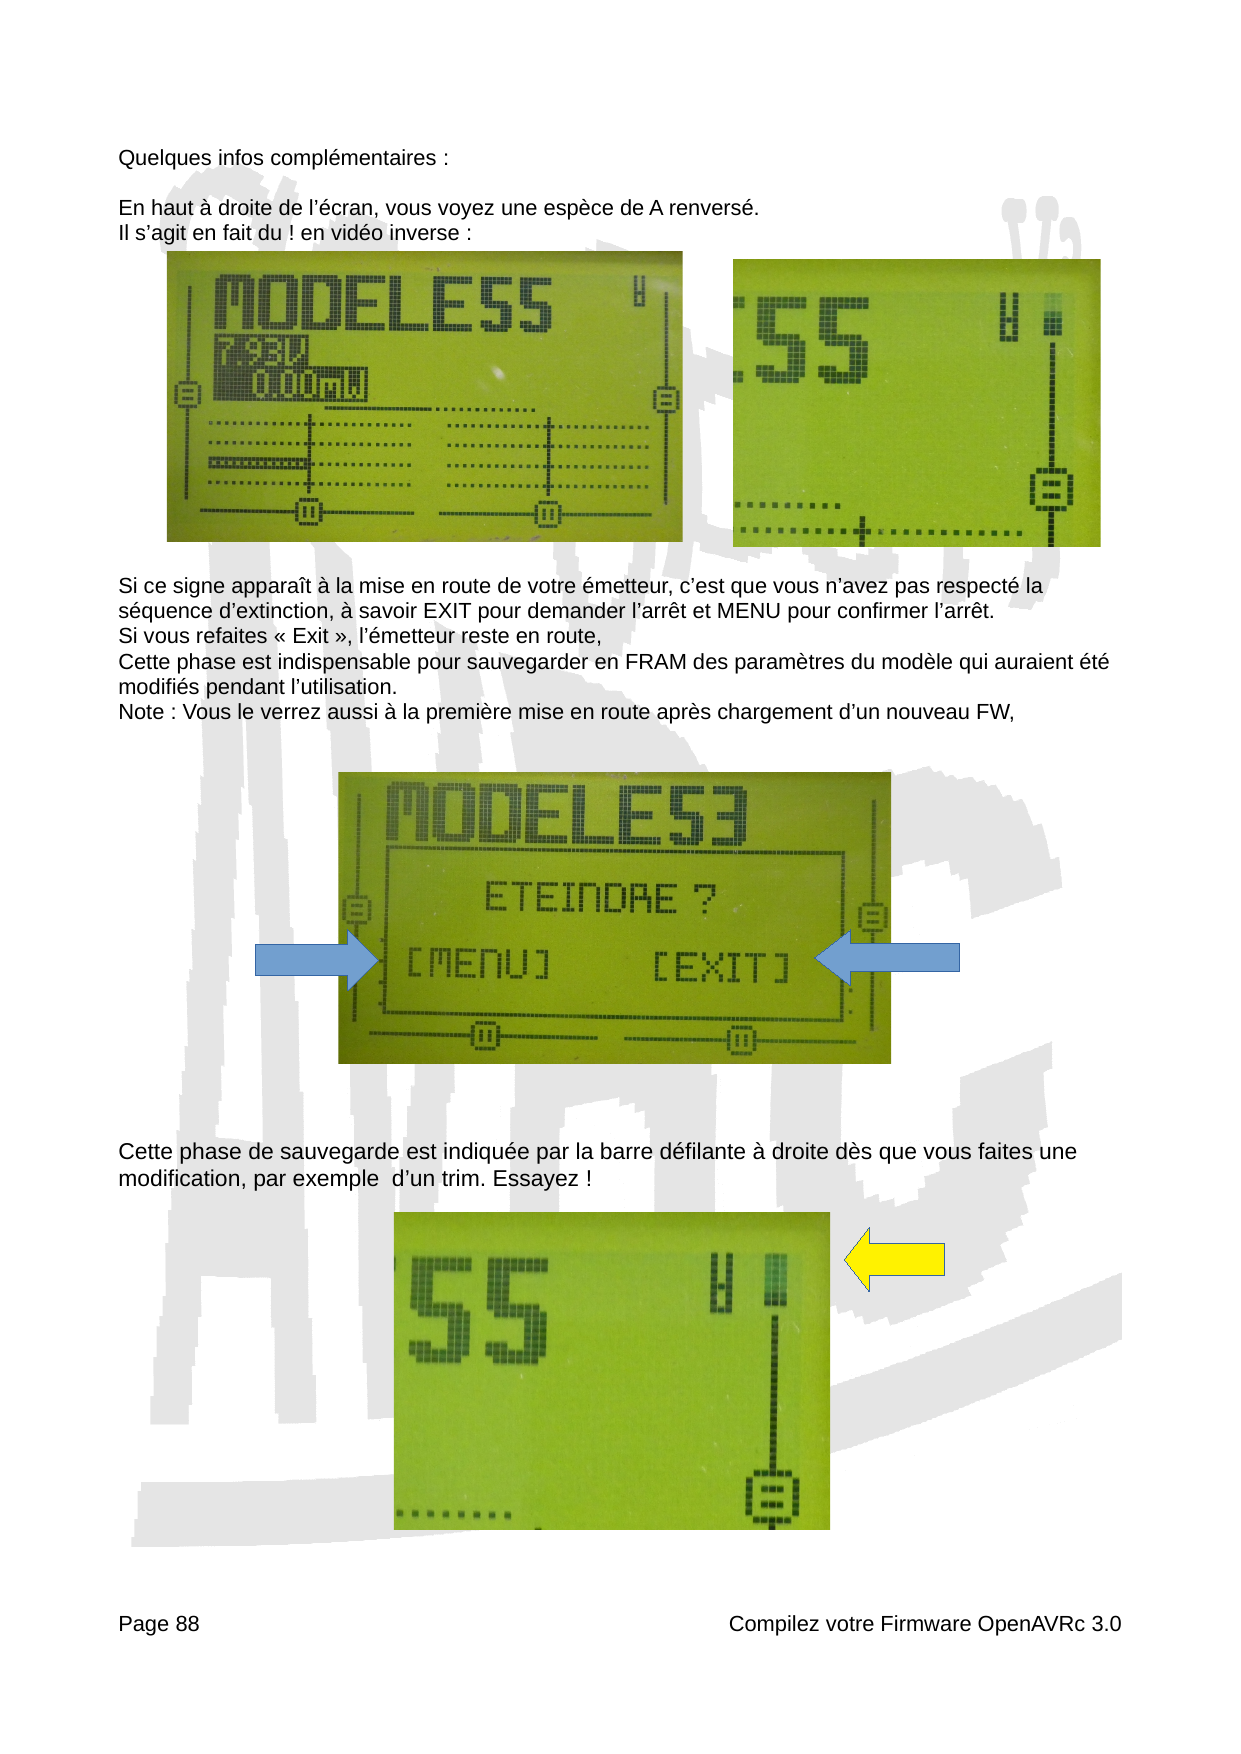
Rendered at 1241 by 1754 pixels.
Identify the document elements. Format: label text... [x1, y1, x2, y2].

text Cette phase de sauvegarde est indiquée par la barre défilante à droite dès que vous faites une modification, par exemple d’un trim. Essayez ! [118, 1138, 1122, 1191]
text Il s’agit en fait du ! en vidéo inverse : [118, 220, 1122, 245]
picture [166, 251, 683, 542]
text En haut à droite de l’écran, vous voyez une espèce de A renversé. [118, 195, 1122, 220]
text Note : Vous le verrez aussi à la première mise en route après chargement d’un nouveau FW, [118, 699, 1122, 724]
text Cette phase est indispensable pour sauvegarder en FRAM des paramètres du modèle qui auraient été modifiés pendant l’utilisation. [118, 649, 1122, 699]
picture [393, 1212, 831, 1530]
text Quelques infos complémentaires : [118, 144, 1122, 170]
text Si vous refaites « Exit », l’émetteur reste en route, [118, 623, 1122, 649]
text Si ce signe apparaît à la mise en route de votre émetteur, c’est que vous n’avez pas respecté la séquence d’extinction, à savoir EXIT pour demander l’arrêt et MENU pour confirmer l’arrêt. [118, 573, 1122, 623]
picture [338, 772, 892, 1064]
picture [733, 259, 1101, 547]
